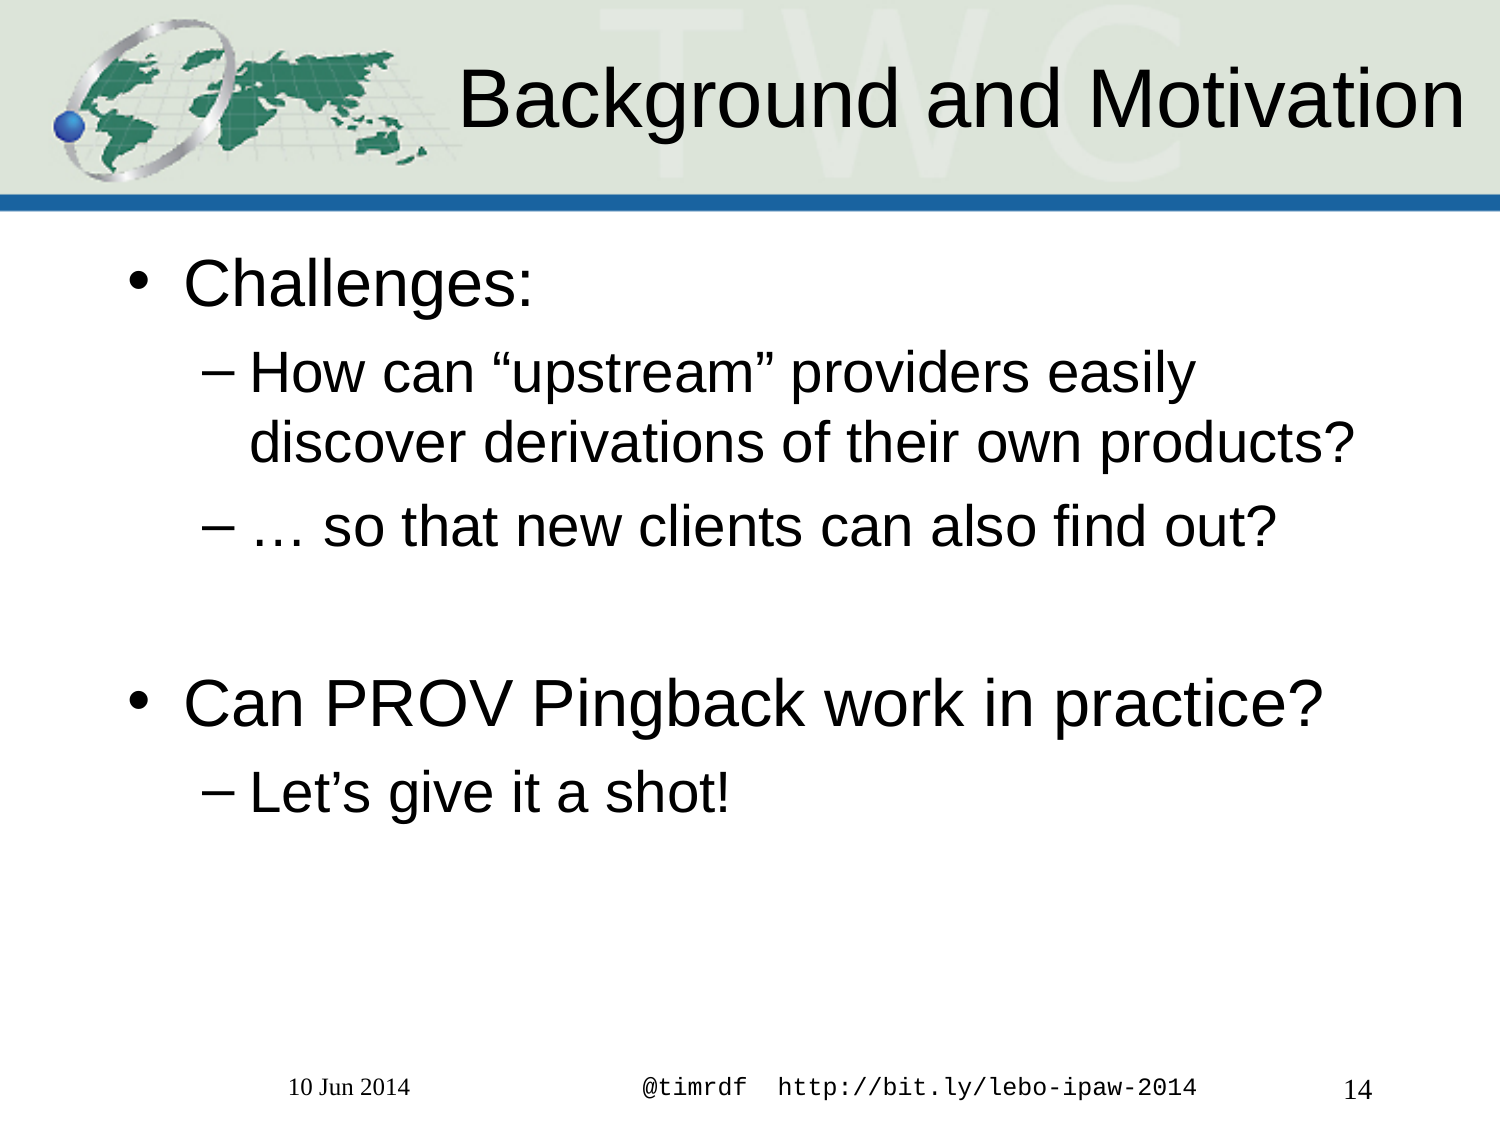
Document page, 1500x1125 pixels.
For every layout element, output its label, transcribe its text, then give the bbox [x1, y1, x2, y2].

picture [0, 0, 1500, 212]
picture [549, 786, 1391, 999]
title Background and Motivation [424, 0, 1500, 188]
list Challenges: How can “upstream” providers easily discover derivations of their own products? … so that new clients can also find out? Can PROV Pingback work in practice? Let’s give it a shot! [112, 231, 1424, 693]
